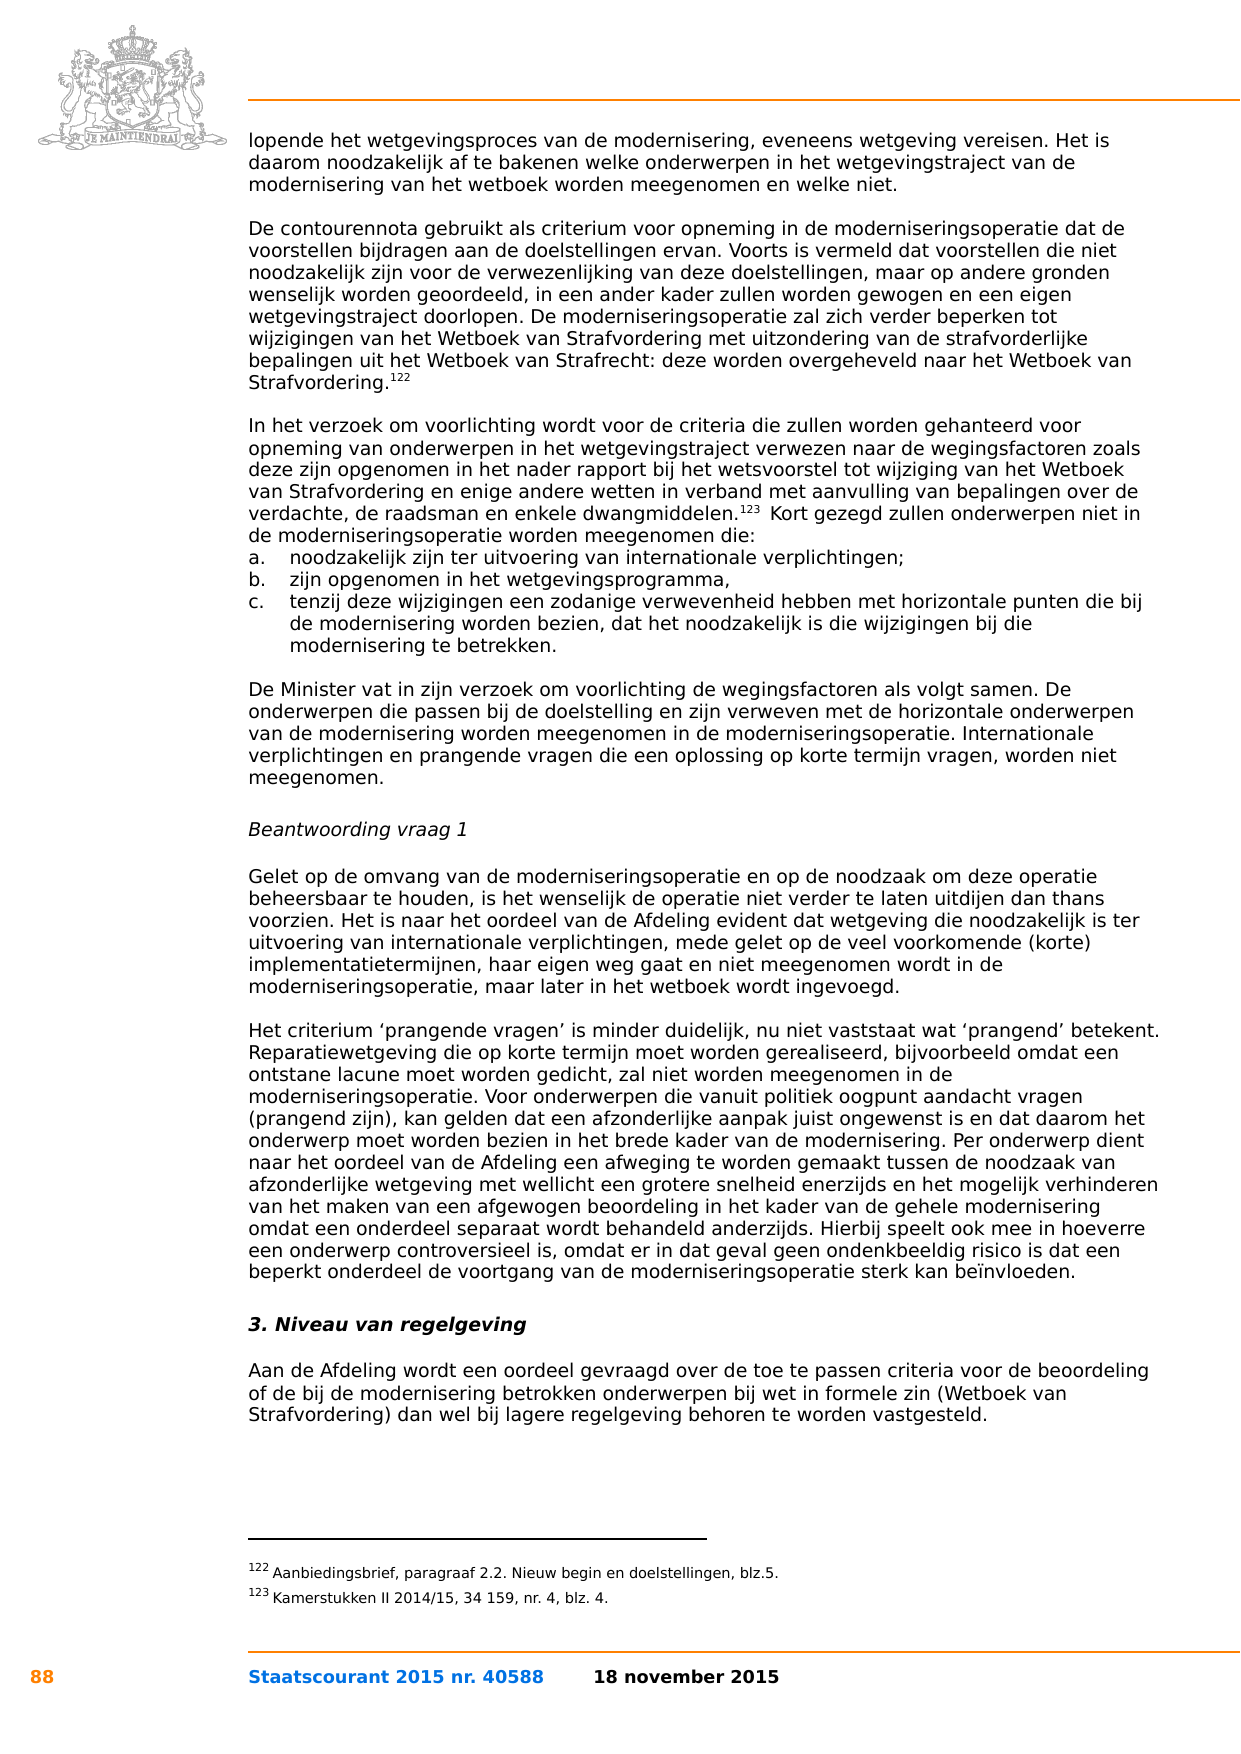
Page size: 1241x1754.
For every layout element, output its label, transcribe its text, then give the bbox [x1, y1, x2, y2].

text In het verzoek om voorlichting wordt voor de criteria die zullen worden gehanteerd voor opneming van onderwerpen in het wetgevingstraject verwezen naar de wegingsfactoren zoals deze zijn opgenomen in het nader rapport bij het wetsvoorstel tot wijziging van het Wetboek van Strafvordering en enige andere wetten in verband met aanvulling van bepalingen over de verdachte, de raadsman en enkele dwangmiddelen. Kort gezegd zullen onderwerpen niet in de moderniseringsoperatie worden meegenomen die: [248, 415, 1163, 547]
subtitle Beantwoording vraag 1 [248, 819, 1163, 841]
text De contourennota gebruikt als criterium voor opneming in de moderniseringsoperatie dat de voorstellen bijdragen aan de doelstellingen ervan. Voorts is vermeld dat voorstellen die niet noodzakelijk zijn voor de verwezenlijking van deze doelstellingen, maar op andere gronden wenselijk worden geoordeeld, in een ander kader zullen worden gewogen en een eigen wetgevingstraject doorlopen. De moderniseringsoperatie zal zich verder beperken tot wijzigingen van het Wetboek van Strafvordering met uitzondering van de strafvorderlijke bepalingen uit het Wetboek van Strafrecht: deze worden overgeheveld naar het Wetboek van Strafvordering. [248, 218, 1163, 393]
text b. zijn opgenomen in het wetgevingsprogramma, [248, 569, 1163, 591]
text De Minister vat in zijn verzoek om voorlichting de wegingsfactoren als volgt samen. De onderwerpen die passen bij de doelstelling en zijn verweven met de horizontale onderwerpen van de modernisering worden meegenomen in de moderniseringsoperatie. Internationale verplichtingen en prangende vragen die een oplossing op korte termijn vragen, worden niet meegenomen. [248, 679, 1163, 789]
subtitle 3. Niveau van regelgeving [248, 1313, 1163, 1335]
text Aanbiedingsbrief, paragraaf 2.2. Nieuw begin en doelstellingen, blz.5. [248, 1561, 1163, 1583]
picture [38, 25, 227, 150]
text Kamerstukken II 2014/15, 34 159, nr. 4, blz. 4. [248, 1586, 1163, 1608]
text Gelet op de omvang van de moderniseringsoperatie en op de noodzaak om deze operatie beheersbaar te houden, is het wenselijk de operatie niet verder te laten uitdijen dan thans voorzien. Het is naar het oordeel van de Afdeling evident dat wetgeving die noodzakelijk is ter uitvoering van internationale verplichtingen, mede gelet op de veel voorkomende (korte) implementatietermijnen, haar eigen weg gaat en niet meegenomen wordt in de moderniseringsoperatie, maar later in het wetboek wordt ingevoegd. [248, 866, 1163, 998]
text c. tenzij deze wijzigingen een zodanige verwevenheid hebben met horizontale punten die bij de modernisering worden bezien, dat het noodzakelijk is die wijzigingen bij die modernisering te betrekken. [248, 591, 1163, 657]
text Aan de Afdeling wordt een oordeel gevraagd over de toe te passen criteria voor de beoordeling of de bij de modernisering betrokken onderwerpen bij wet in formele zin (Wetboek van Strafvordering) dan wel bij lagere regelgeving behoren te worden vastgesteld. [248, 1360, 1163, 1426]
text Het criterium ‘prangende vragen’ is minder duidelijk, nu niet vaststaat wat ‘prangend’ betekent. Reparatiewetgeving die op korte termijn moet worden gerealiseerd, bijvoorbeeld omdat een ontstane lacune moet worden gedicht, zal niet worden meegenomen in de moderniseringsoperatie. Voor onderwerpen die vanuit politiek oogpunt aandacht vragen (prangend zijn), kan gelden dat een afzonderlijke aanpak juist ongewenst is en dat daarom het onderwerp moet worden bezien in het brede kader van de modernisering. Per onderwerp dient naar het oordeel van de Afdeling een afweging te worden gemaakt tussen de noodzaak van afzonderlijke wetgeving met wellicht een grotere snelheid enerzijds en het mogelijk verhinderen van het maken van een afgewogen beoordeling in het kader van de gehele modernisering omdat een onderdeel separaat wordt behandeld anderzijds. Hierbij speelt ook mee in hoeverre een onderwerp controversieel is, omdat er in dat geval geen ondenkbeeldig risico is dat een beperkt onderdeel de voortgang van de moderniseringsoperatie sterk kan beïnvloeden. [248, 1020, 1163, 1283]
text a. noodzakelijk zijn ter uitvoering van internationale verplichtingen; [248, 547, 1163, 569]
text lopende het wetgevingsproces van de modernisering, eveneens wetgeving vereisen. Het is daarom noodzakelijk af te bakenen welke onderwerpen in het wetgevingstraject van de modernisering van het wetboek worden meegenomen en welke niet. [248, 130, 1163, 196]
